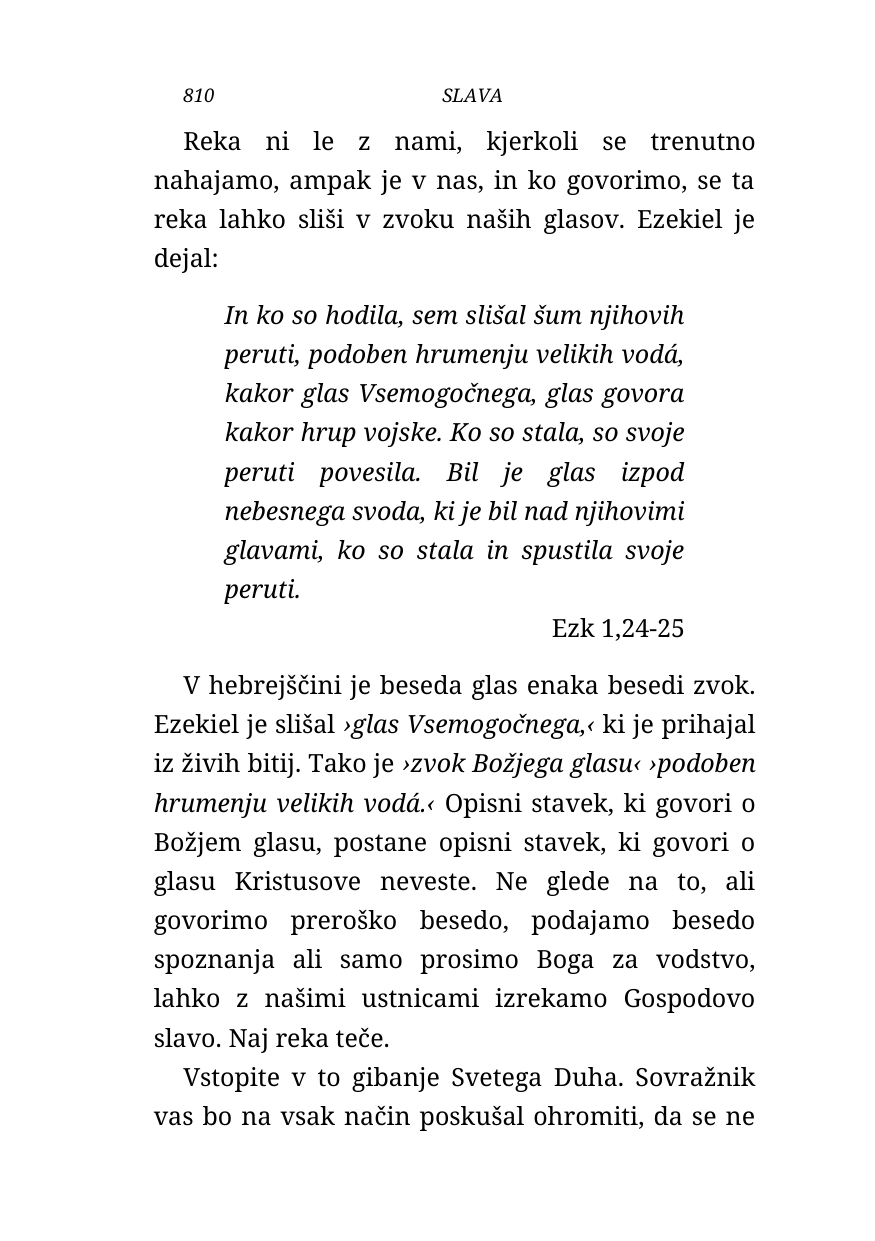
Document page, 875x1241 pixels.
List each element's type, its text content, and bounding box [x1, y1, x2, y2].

text Reka ni le z nami, kjerkoli se trenutno nahajamo, ampak je v nas, in ko govorimo, se ta reka lahko sliši v zvoku naših glasov. Ezekiel je dejal: [153, 123, 756, 275]
text In ko so hodila, sem slišal šum njihovih peruti, podoben hrumenju velikih vodá, kakor glas Vsemogočnega, glas govora kakor hrup vojske. Ko so stala, so svoje peruti povesila. Bil je glas izpod nebesnega svoda, ki je bil nad njihovimi glavami, ko so stala in spustila svoje peruti. Ezk 1,24-25 [224, 298, 685, 645]
text V hebrejščini je beseda glas enaka besedi zvok. Ezekiel je slišal ›glas Vsemogočnega,‹ ki je prihajal iz živih bitij. Tako je ›zvok Božjega glasu‹ ›podoben hrumenju velikih vodá.‹ Opisni stavek, ki govori o Božjem glasu, postane opisni stavek, ki govori o glasu Kristusove neveste. Ne glede na to, ali govorimo preroško besedo, podajamo besedo spoznanja ali samo prosimo Boga za vodstvo, lahko z našimi ustnicami izrekamo Gospodovo slavo. Naj reka teče. [153, 668, 756, 1054]
text Vstopite v to gibanje Svetega Duha. Sovražnik vas bo na vsak način poskušal ohromiti, da se ne [153, 1059, 756, 1133]
